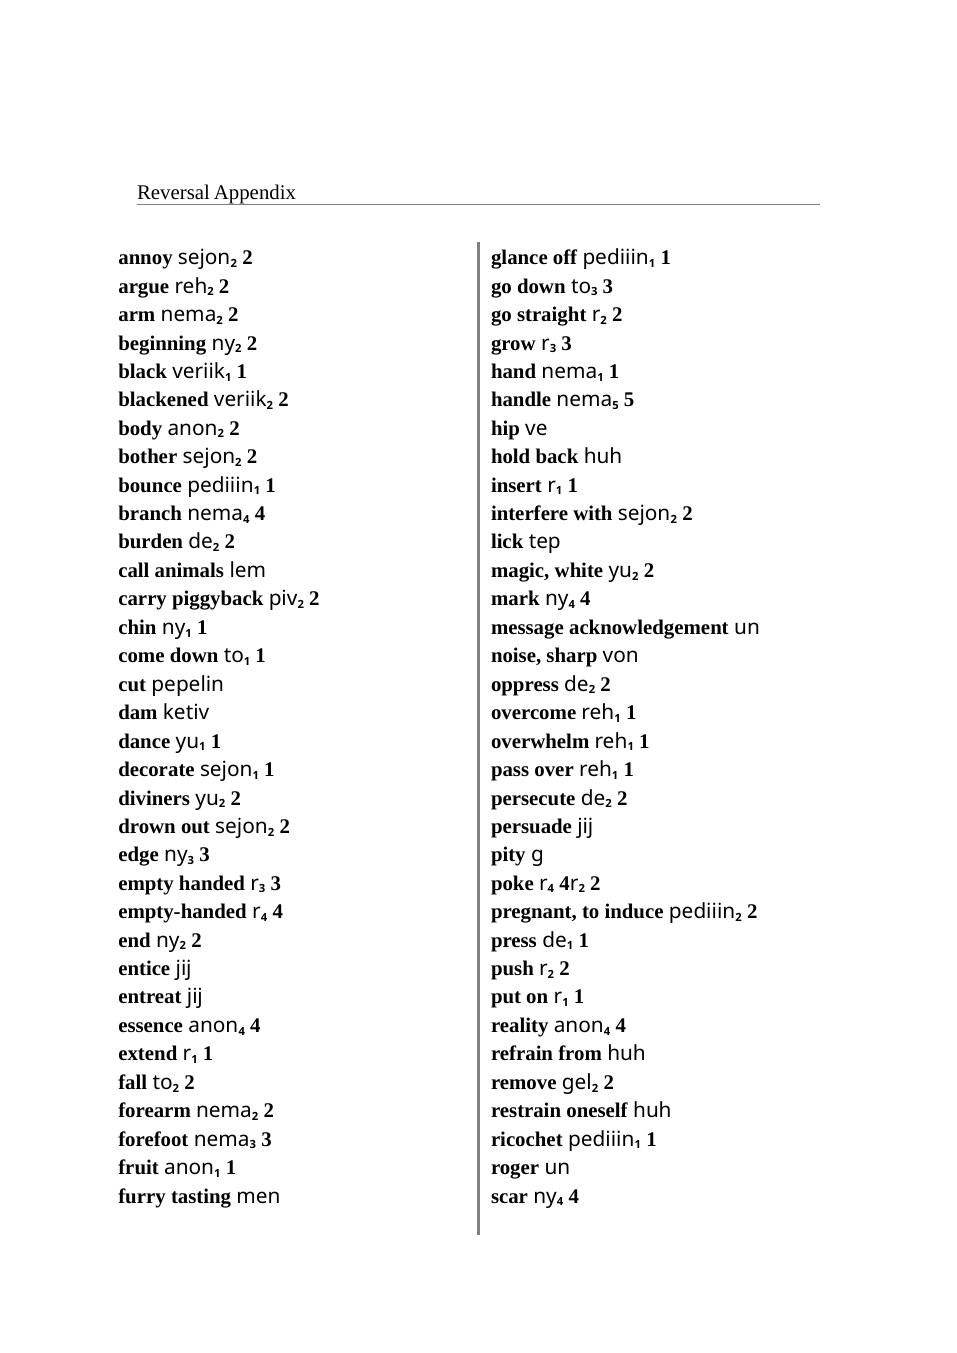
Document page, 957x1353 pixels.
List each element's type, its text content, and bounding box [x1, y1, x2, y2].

text chin ny1 1 [118, 612, 466, 640]
text body anon2 2 [118, 413, 466, 441]
text insert r1 1 [491, 470, 838, 498]
text remove gel2 2 [491, 1067, 838, 1095]
text come down to1 1 [118, 640, 466, 669]
text empty handed r3 3 [118, 868, 466, 896]
text reality anon4 4 [491, 1010, 838, 1038]
text lick tep [491, 527, 838, 555]
text forearm nema2 2 [118, 1095, 466, 1124]
text press de1 1 [491, 925, 838, 953]
text poke r4 4r2 2 [491, 868, 838, 896]
text pity g [491, 839, 838, 868]
text decorate sejon1 1 [118, 754, 466, 783]
text overwhelm reh1 1 [491, 726, 838, 754]
text pass over reh1 1 [491, 754, 838, 783]
text edge ny3 3 [118, 839, 466, 868]
text handle nema5 5 [491, 384, 838, 413]
text pregnant, to induce pediiin2 2 [491, 896, 838, 925]
text branch nema4 4 [118, 498, 466, 527]
text oppress de2 2 [491, 669, 838, 697]
text restrain oneself huh [491, 1095, 838, 1124]
text interfere with sejon2 2 [491, 498, 838, 527]
text blackened veriik2 2 [118, 384, 466, 413]
text ricochet pediiin1 1 [491, 1124, 838, 1152]
text persecute de2 2 [491, 783, 838, 811]
text annoy sejon2 2 [118, 242, 466, 271]
text dam ketiv [118, 697, 466, 726]
text glance off pediiin1 1 [491, 242, 838, 271]
text dance yu1 1 [118, 726, 466, 754]
text entice jij [118, 953, 466, 982]
text magic, white yu2 2 [491, 555, 838, 583]
text overcome reh1 1 [491, 697, 838, 726]
text mark ny4 4 [491, 583, 838, 612]
text hip ve [491, 413, 838, 441]
text call animals lem [118, 555, 466, 583]
text grow r3 3 [491, 328, 838, 356]
text drown out sejon2 2 [118, 811, 466, 839]
text furry tasting men [118, 1181, 466, 1209]
text hold back huh [491, 441, 838, 470]
text argue reh2 2 [118, 271, 466, 299]
text extend r1 1 [118, 1038, 466, 1067]
text put on r1 1 [491, 982, 838, 1010]
text diviners yu2 2 [118, 783, 466, 811]
text go straight r2 2 [491, 299, 838, 328]
text hand nema1 1 [491, 356, 838, 384]
text push r2 2 [491, 953, 838, 982]
text noise, sharp von [491, 640, 838, 669]
text scar ny4 4 [491, 1181, 838, 1209]
text roger un [491, 1152, 838, 1181]
text message acknowledgement un [491, 612, 838, 640]
text entreat jij [118, 982, 466, 1010]
text forefoot nema3 3 [118, 1124, 466, 1152]
text bother sejon2 2 [118, 441, 466, 470]
text arm nema2 2 [118, 299, 466, 328]
text cut pepelin [118, 669, 466, 697]
text essence anon4 4 [118, 1010, 466, 1038]
text end ny2 2 [118, 925, 466, 953]
text fall to2 2 [118, 1067, 466, 1095]
text burden de2 2 [118, 527, 466, 555]
text black veriik1 1 [118, 356, 466, 384]
text Reversal Appendix [137, 180, 820, 204]
text beginning ny2 2 [118, 328, 466, 356]
text carry piggyback piv2 2 [118, 583, 466, 612]
text fruit anon1 1 [118, 1152, 466, 1181]
text refrain from huh [491, 1038, 838, 1067]
text persuade jij [491, 811, 838, 839]
text bounce pediiin1 1 [118, 470, 466, 498]
text empty-handed r4 4 [118, 896, 466, 925]
text go down to3 3 [491, 271, 838, 299]
